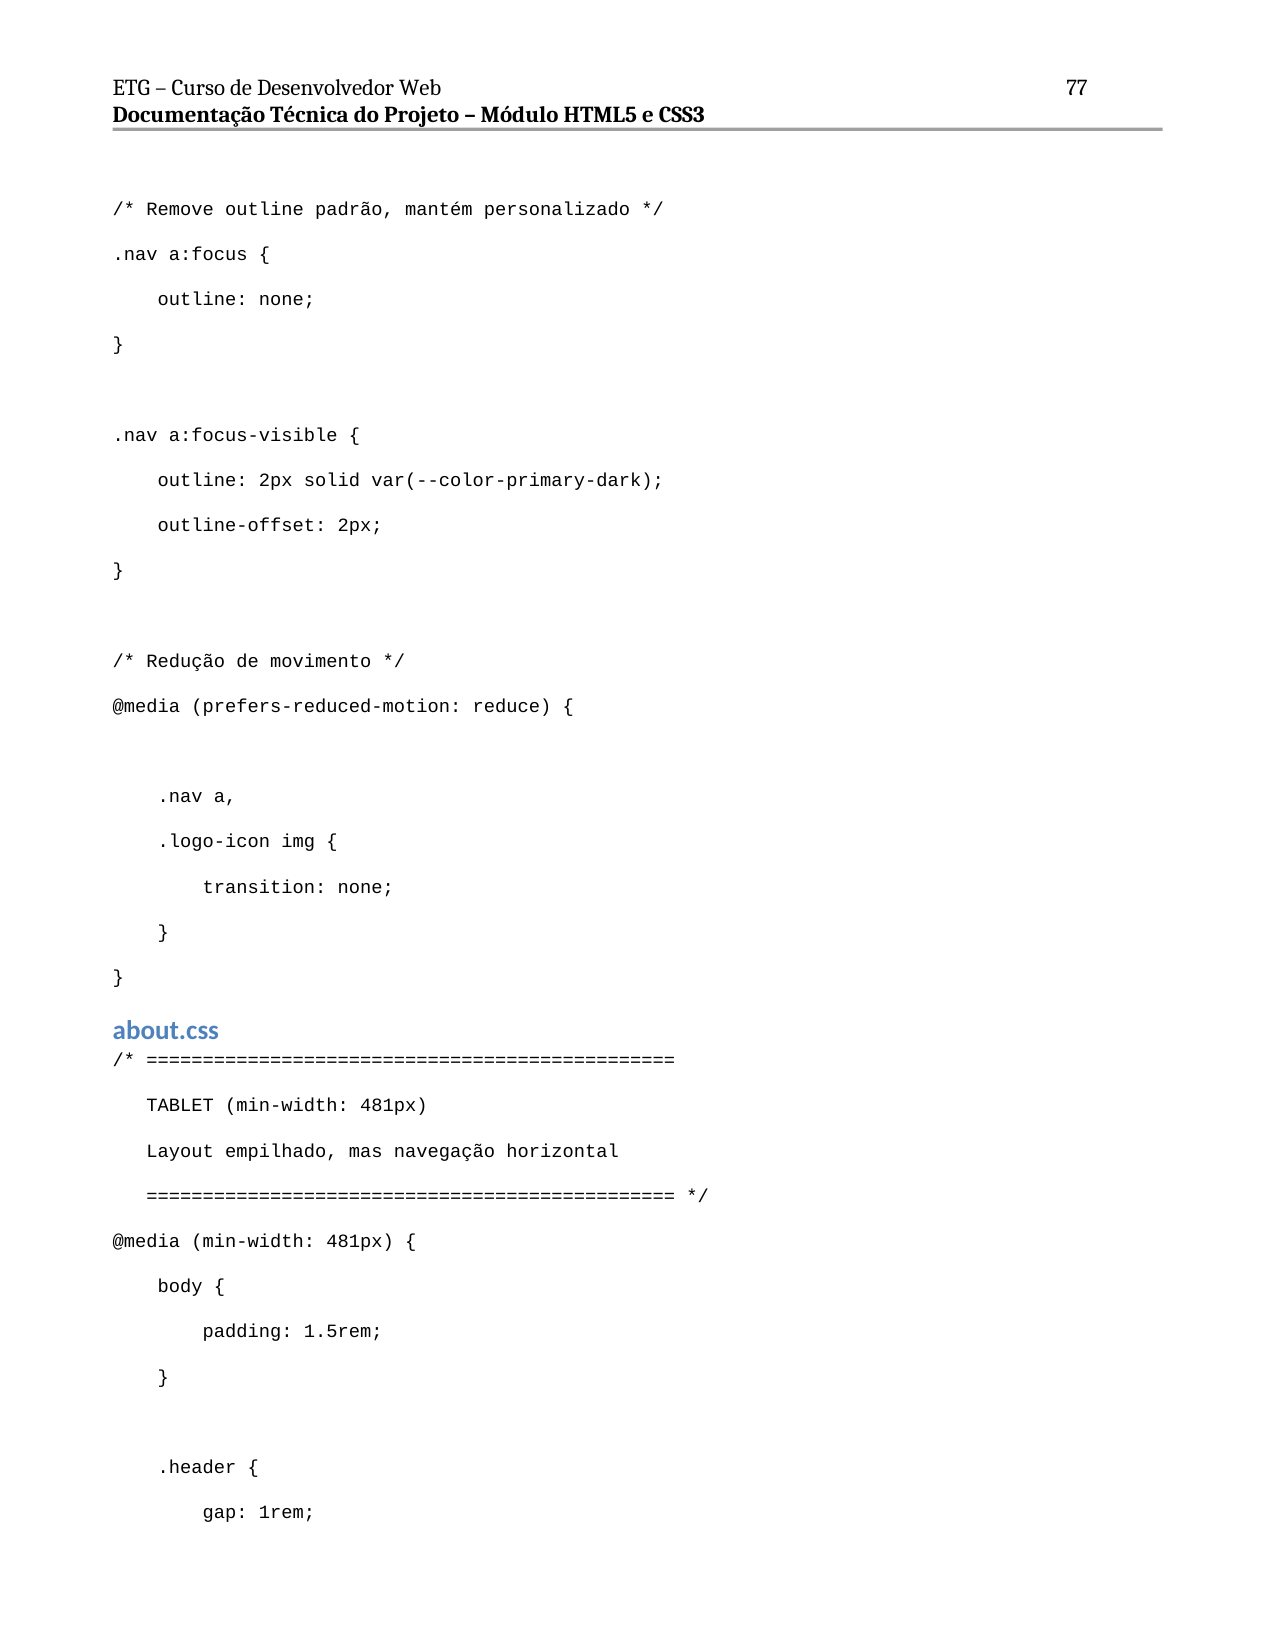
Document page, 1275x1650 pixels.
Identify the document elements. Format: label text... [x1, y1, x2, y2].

text =============================================== */ [112, 1187, 1162, 1208]
text outline-offset: 2px; [112, 516, 1162, 537]
text Layout empilhado, mas navegação horizontal [112, 1141, 1162, 1163]
subtitle about.css [112, 1013, 1162, 1046]
text /* =============================================== [112, 1051, 1162, 1072]
text /* Remove outline padrão, mantém personalizado */ [112, 199, 1162, 221]
text outline: none; [112, 290, 1162, 311]
text .logo-icon img { [112, 832, 1162, 853]
text } [112, 923, 1162, 944]
text gap: 1rem; [112, 1503, 1162, 1524]
text .nav a:focus { [112, 244, 1162, 266]
text padding: 1.5rem; [112, 1322, 1162, 1343]
text } [112, 335, 1162, 356]
text .header { [112, 1458, 1162, 1479]
text } [112, 561, 1162, 582]
text } [112, 968, 1162, 989]
text /* Redução de movimento */ [112, 651, 1162, 673]
text } [112, 1367, 1162, 1389]
text .nav a, [112, 787, 1162, 808]
text body { [112, 1277, 1162, 1298]
text TABLET (min-width: 481px) [112, 1096, 1162, 1117]
text transition: none; [112, 877, 1162, 899]
text .nav a:focus-visible { [112, 425, 1162, 447]
text @media (prefers-reduced-motion: reduce) { [112, 697, 1162, 718]
text @media (min-width: 481px) { [112, 1232, 1162, 1253]
text outline: 2px solid var(--color-primary-dark); [112, 471, 1162, 492]
